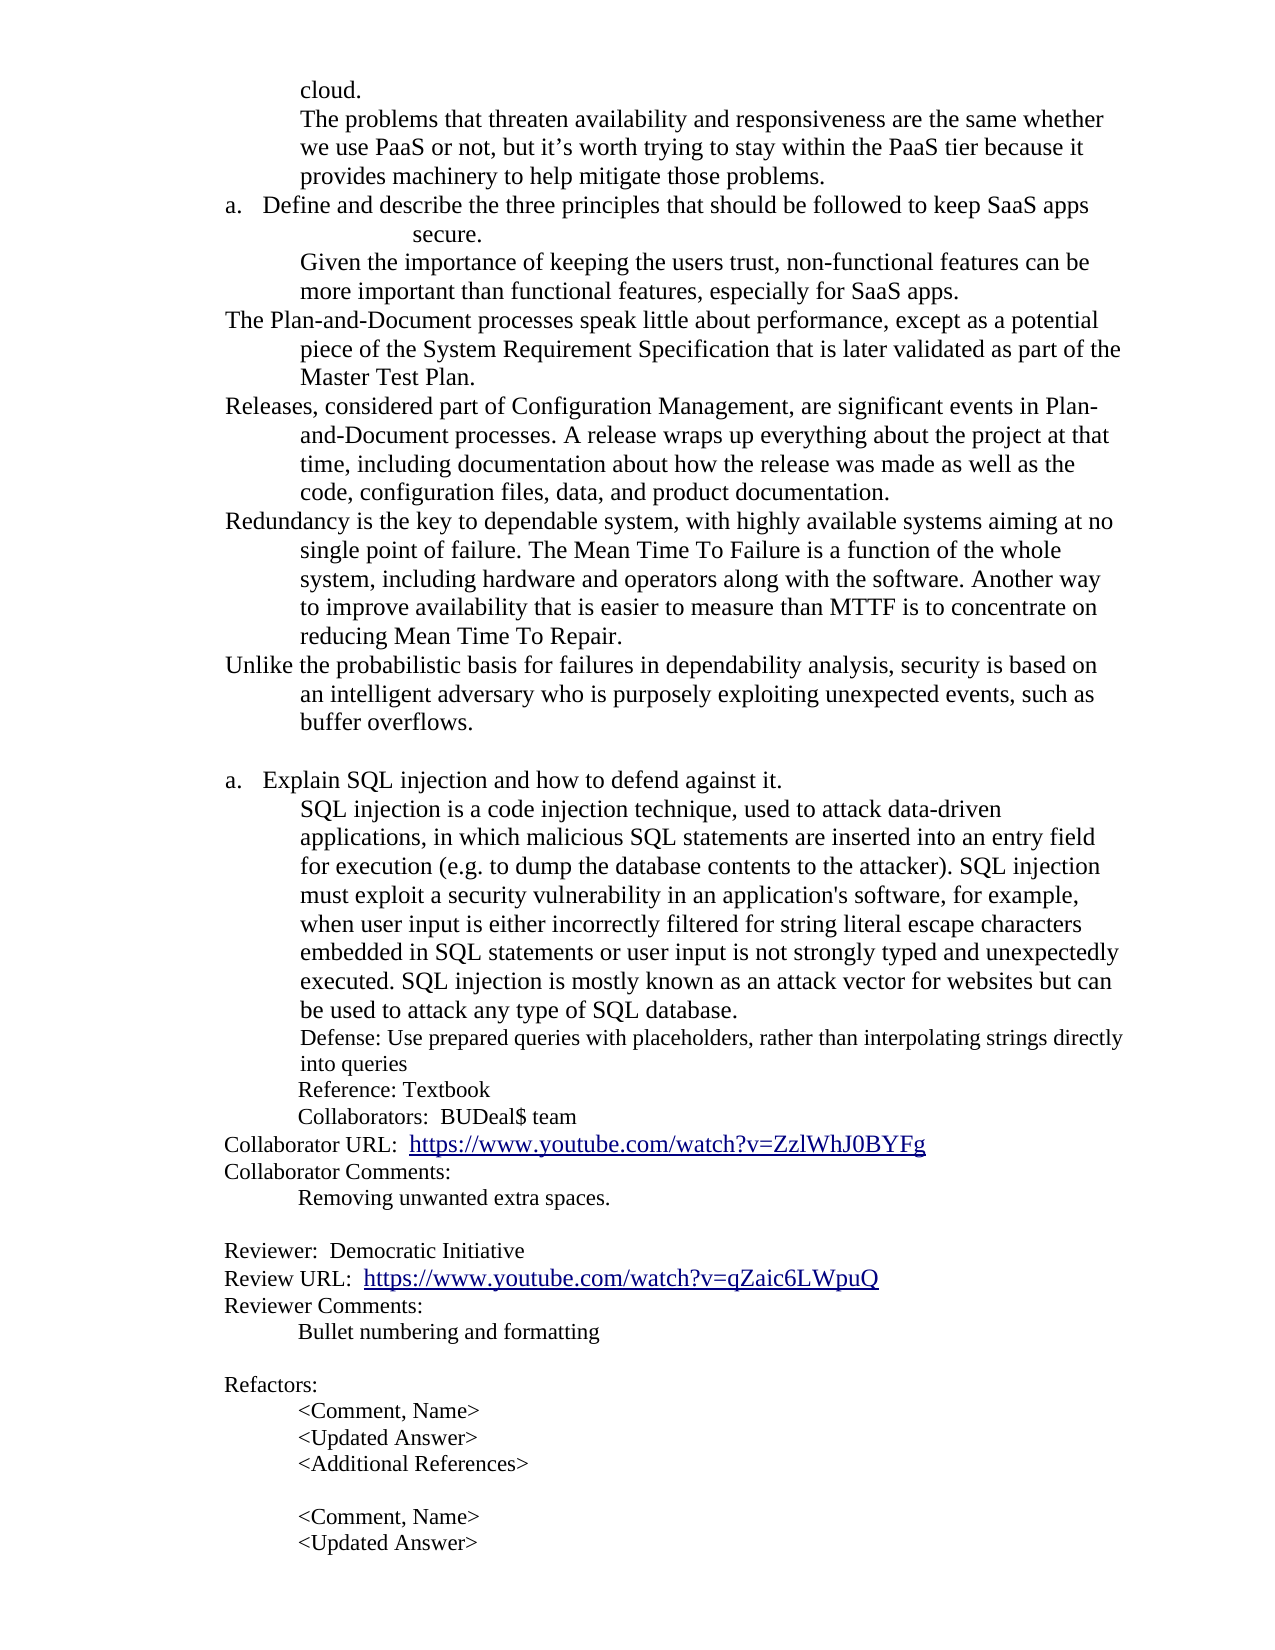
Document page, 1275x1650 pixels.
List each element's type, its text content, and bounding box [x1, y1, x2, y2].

list Redundancy is the key to dependable system, with highly available systems aiming at no single point of failure. The Mean Time To Failure is a function of the whole system, including hardware and operators along with the software. Another way to improve availability that is easier to measure than MTTF is to concentrate on reducing Mean Time To Repair. [187, 506, 1125, 650]
text Collaborator URL: https://www.youtube.com/watch?v=ZzlWhJ0BYFg [224, 1129, 1125, 1158]
list Unlike the probabilistic basis for failures in dependability analysis, security is based on an intelligent adversary who is purposely exploiting unexpected events, such as buffer overflows. [187, 650, 1125, 736]
text <Updated Answer> [298, 1424, 1125, 1450]
list Releases, considered part of Configuration Management, are significant events in Plan-and-Document processes. A release wraps up everything about the project at that time, including documentation about how the release was made as well as the code, configuration files, data, and product documentation. [187, 391, 1125, 506]
text Reference: Textbook Collaborators: BUDeal$ team [298, 1076, 1125, 1129]
list The Plan-and-Document processes speak little about performance, except as a potential piece of the System Requirement Specification that is later validated as part of the Master Test Plan. [187, 305, 1125, 391]
list Explain SQL injection and how to defend against it. [225, 765, 1125, 794]
text SQL injection is a code injection technique, used to attack data-driven applications, in which malicious SQL statements are inserted into an entry field for execution (e.g. to dump the database contents to the attacker). SQL injection must exploit a security vulnerability in an application's software, for example, when user input is either incorrectly filtered for string literal escape characters embedded in SQL statements or user input is not strongly typed and unexpectedly executed. SQL injection is mostly known as an attack vector for websites but can be used to attack any type of SQL database. [300, 794, 1125, 1024]
text The problems that threaten availability and responsiveness are the same whether we use PaaS or not, but it’s worth trying to stay within the PaaS tier because it provides machinery to help mitigate those problems. [300, 104, 1125, 190]
text Refactors: [224, 1371, 1125, 1397]
text Reviewer: Democratic Initiative [224, 1237, 1125, 1263]
text cloud. [300, 75, 1125, 104]
text <Comment, Name> [298, 1397, 1125, 1424]
text <Comment, Name> [298, 1503, 1125, 1529]
text Reviewer Comments: [224, 1292, 1125, 1318]
text Review URL: https://www.youtube.com/watch?v=qZaic6LWpuQ [224, 1263, 1125, 1292]
text Bullet numbering and formatting [298, 1318, 1125, 1345]
text <Updated Answer> [298, 1529, 1125, 1556]
text <Additional References> [298, 1450, 1125, 1477]
text Given the importance of keeping the users trust, non-functional features can be more important than functional features, especially for SaaS apps. [300, 247, 1125, 305]
text Removing unwanted extra spaces. [298, 1184, 1125, 1211]
text Collaborator Comments: [224, 1158, 1125, 1184]
list Define and describe the three principles that should be followed to keep SaaS apps secure. [225, 190, 1125, 247]
text Defense: Use prepared queries with placeholders, rather than interpolating strings directly into queries [300, 1024, 1125, 1076]
